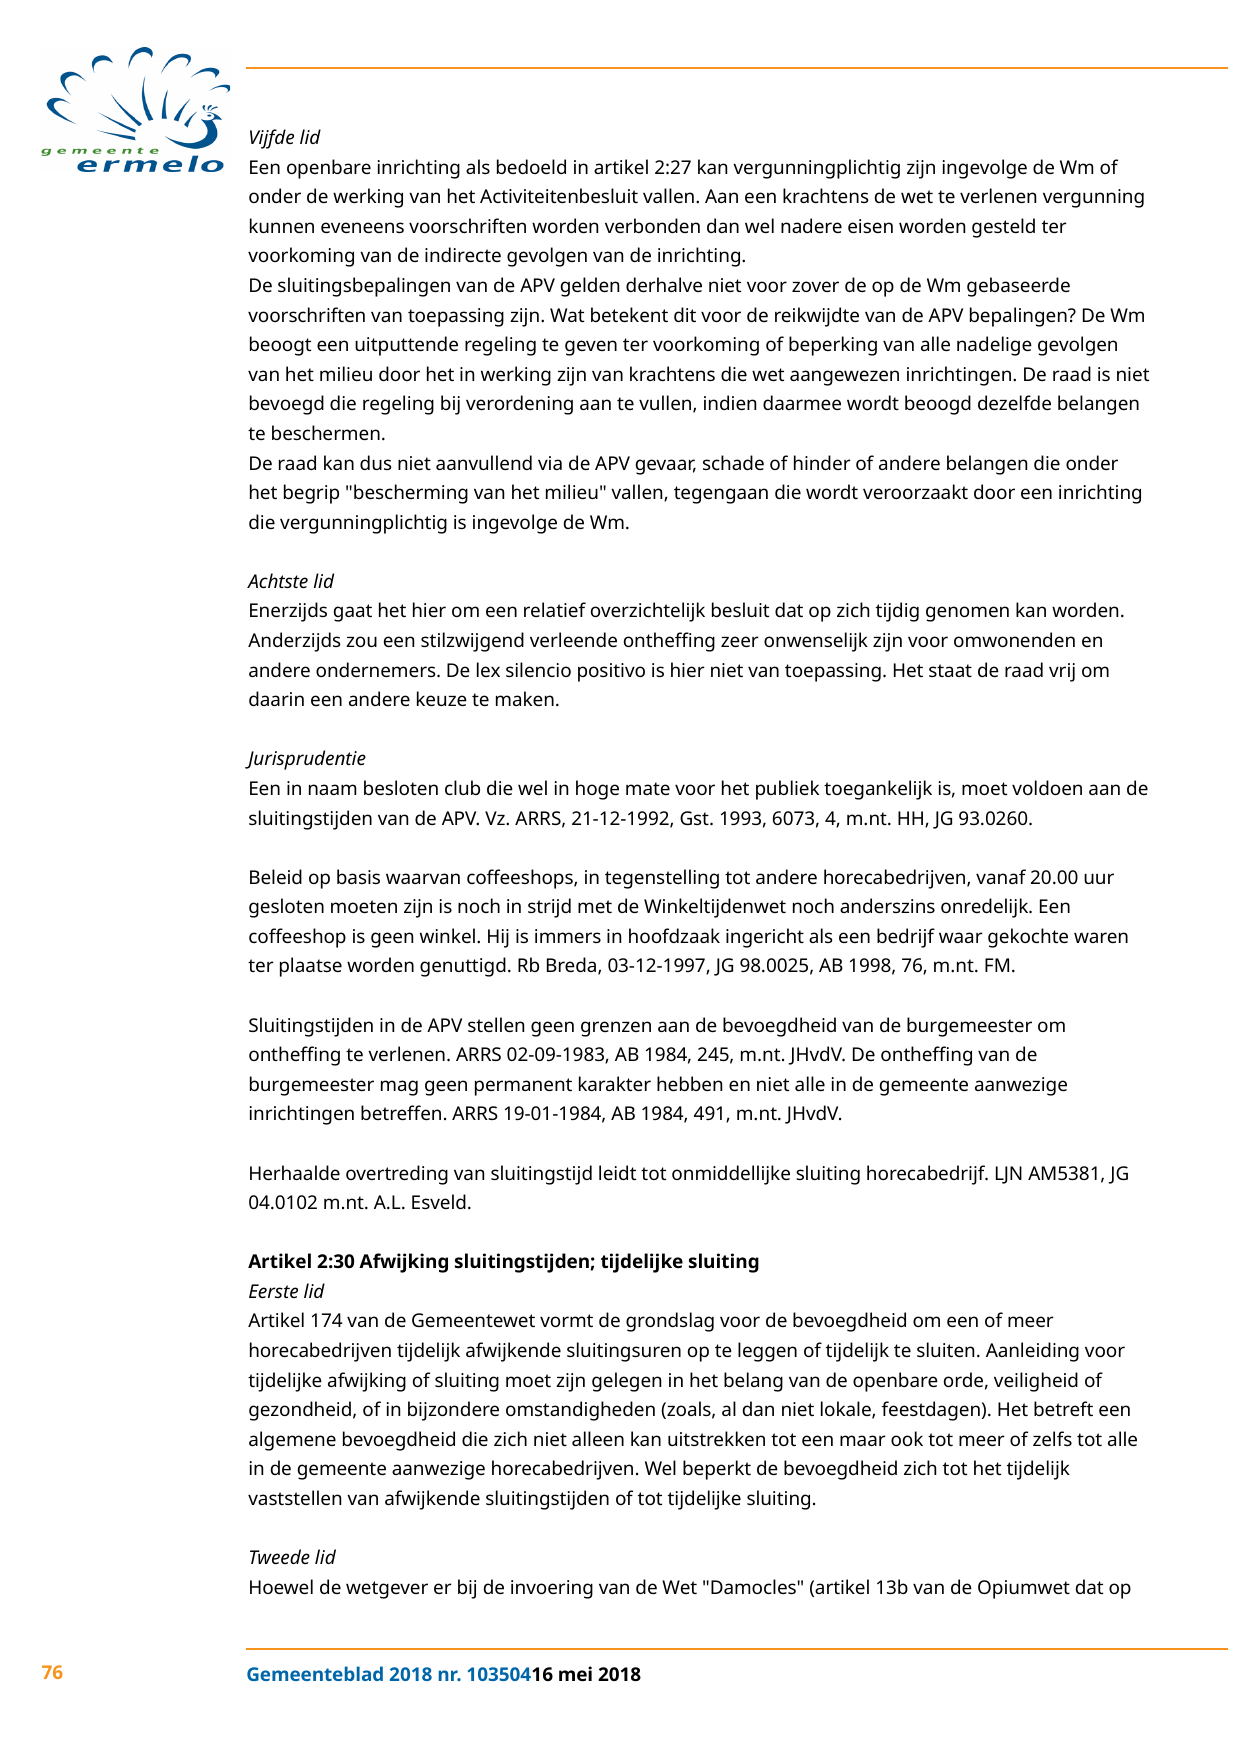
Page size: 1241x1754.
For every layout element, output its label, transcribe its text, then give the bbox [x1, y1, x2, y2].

text Tweede lid [248, 1544, 1152, 1570]
text Hoewel de wetgever er bij de invoering van de Wet "Damocles" (artikel 13b van de Opiumwet dat op [248, 1574, 1152, 1600]
text De sluitingsbepalingen van de APV gelden derhalve niet voor zover de op de Wm gebaseerde voorschriften van toepassing zijn. Wat betekent dit voor de reikwijdte van de APV bepalingen? De Wm beoogt een uitputtende regeling te geven ter voorkoming of beperking van alle nadelige gevolgen van het milieu door het in werking zijn van krachtens die wet aangewezen inrichtingen. De raad is niet bevoegd die regeling bij verordening aan te vullen, indien daarmee wordt beoogd dezelfde belangen te beschermen. [248, 272, 1152, 446]
text Een openbare inrichting als bedoeld in artikel 2:27 kan vergunningplichtig zijn ingevolge de Wm of onder de werking van het Activiteitenbesluit vallen. Aan een krachtens de wet te verlenen vergunning kunnen eveneens voorschriften worden verbonden dan wel nadere eisen worden gesteld ter voorkoming van de indirecte gevolgen van de inrichting. [248, 154, 1152, 268]
text Eerste lid [248, 1278, 1152, 1304]
text Jurisprudentie [248, 746, 1152, 771]
text Beleid op basis waarvan coffeeshops, in tegenstelling tot andere horecabedrijven, vanaf 20.00 uur gesloten moeten zijn is noch in strijd met de Winkeltijdenwet noch anderszins onredelijk. Een coffeeshop is geen winkel. Hij is immers in hoofdzaak ingericht als een bedrijf waar gekochte waren ter plaatse worden genuttigd. Rb Breda, 03-12-1997, JG 98.0025, AB 1998, 76, m.nt. FM. [248, 864, 1152, 978]
picture [41, 47, 231, 172]
text Enerzijds gaat het hier om een relatief overzichtelijk besluit dat op zich tijdig genomen kan worden. Anderzijds zou een stilzwijgend verleende ontheffing zeer onwenselijk zijn voor omwonenden en andere ondernemers. De lex silencio positivo is hier niet van toepassing. Het staat de raad vrij om daarin een andere keuze te maken. [248, 598, 1152, 712]
text Achtste lid [248, 568, 1152, 594]
text Een in naam besloten club die wel in hoge mate voor het publiek toegankelijk is, moet voldoen aan de sluitingstijden van de APV. Vz. ARRS, 21-12-1992, Gst. 1993, 6073, 4, m.nt. HH, JG 93.0260. [248, 775, 1152, 831]
text Herhaalde overtreding van sluitingstijd leidt tot onmiddellijke sluiting horecabedrijf. LJN AM5381, JG 04.0102 m.nt. A.L. Esveld. [248, 1160, 1152, 1215]
text Artikel 174 van de Gemeentewet vormt de grondslag voor de bevoegdheid om een of meer horecabedrijven tijdelijk afwijkende sluitingsuren op te leggen of tijdelijk te sluiten. Aanleiding voor tijdelijke afwijking of sluiting moet zijn gelegen in het belang van de openbare orde, veiligheid of gezondheid, of in bijzondere omstandigheden (zoals, al dan niet lokale, feestdagen). Het betreft een algemene bevoegdheid die zich niet alleen kan uitstrekken tot een maar ook tot meer of zelfs tot alle in de gemeente aanwezige horecabedrijven. Wel beperkt de bevoegdheid zich tot het tijdelijk vaststellen van afwijkende sluitingstijden of tot tijdelijke sluiting. [248, 1308, 1152, 1511]
text Artikel 2:30 Afwijking sluitingstijden; tijdelijke sluiting [248, 1248, 1152, 1274]
text De raad kan dus niet aanvullend via de APV gevaar, schade of hinder of andere belangen die onder het begrip "bescherming van het milieu" vallen, tegengaan die wordt veroorzaakt door een inrichting die vergunningplichtig is ingevolge de Wm. [248, 450, 1152, 535]
text Sluitingstijden in de APV stellen geen grenzen aan de bevoegdheid van de burgemeester om ontheffing te verlenen. ARRS 02-09-1983, AB 1984, 245, m.nt. JHvdV. De ontheffing van de burgemeester mag geen permanent karakter hebben en niet alle in de gemeente aanwezige inrichtingen betreffen. ARRS 19-01-1984, AB 1984, 491, m.nt. JHvdV. [248, 1012, 1152, 1126]
text Vijfde lid [248, 124, 1152, 150]
